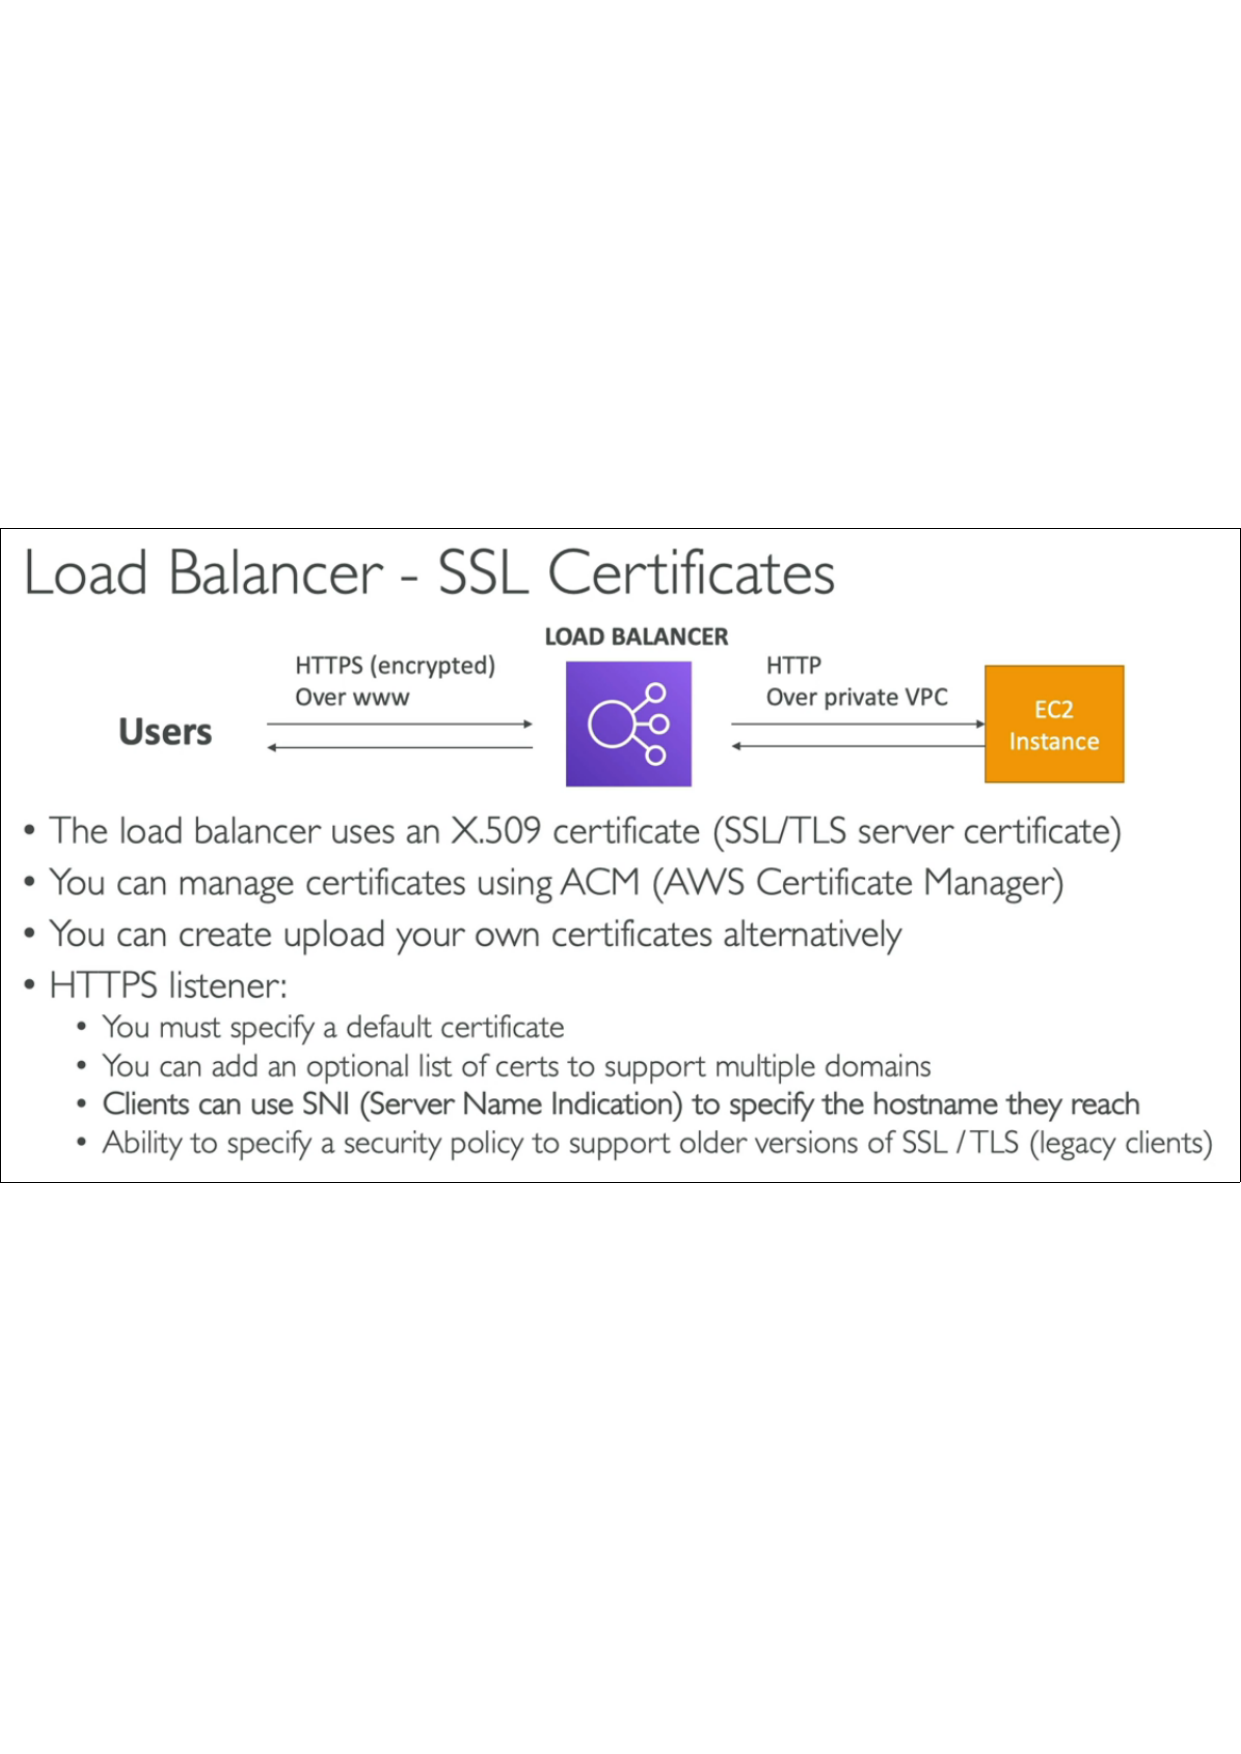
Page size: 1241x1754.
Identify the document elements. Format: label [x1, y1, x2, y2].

picture [3, 531, 1238, 1180]
